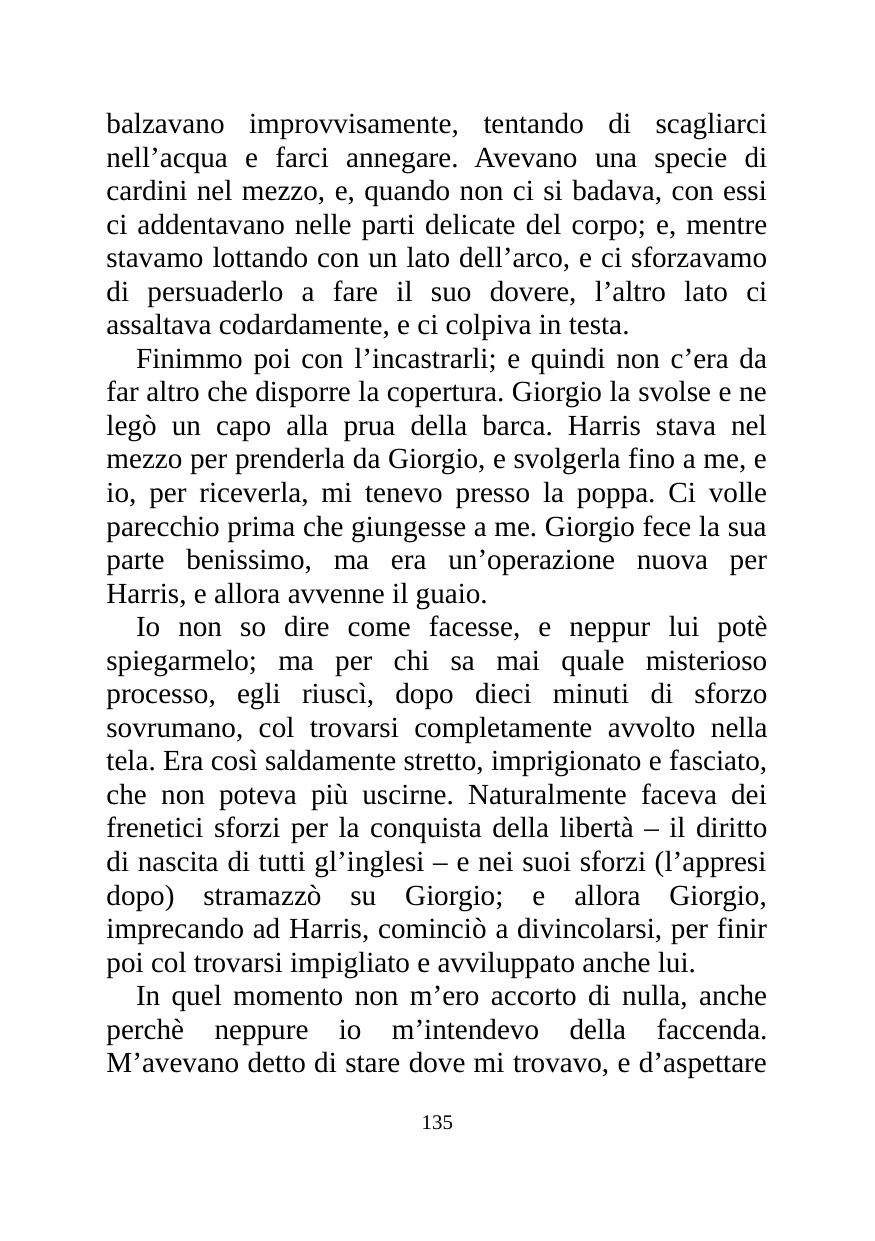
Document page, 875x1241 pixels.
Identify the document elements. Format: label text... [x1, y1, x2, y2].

text balzavano improvvisamente, tentando di scagliarci nell’acqua e farci annegare. Avevano una specie di cardini nel mezzo, e, quando non ci si badava, con essi ci addentavano nelle parti delicate del corpo; e, mentre stavamo lottando con un lato dell’arco, e ci sforzavamo di persuaderlo a fare il suo dovere, l’altro lato ci assaltava codardamente, e ci colpiva in testa. [106, 106, 768, 341]
text Io non so dire come facesse, e neppur lui potè spiegarmelo; ma per chi sa mai quale misterioso processo, egli riuscì, dopo dieci minuti di sforzo sovrumano, col trovarsi completamente avvolto nella tela. Era così saldamente stretto, imprigionato e fasciato, che non poteva più uscirne. Naturalmente faceva dei frenetici sforzi per la conquista della libertà – il diritto di nascita di tutti gl’inglesi – e nei suoi sforzi (l’appresi dopo) stramazzò su Giorgio; e allora Giorgio, imprecando ad Harris, cominciò a divincolarsi, per finir poi col trovarsi impigliato e avviluppato anche lui. [106, 609, 768, 978]
text Finimmo poi con l’incastrarli; e quindi non c’era da far altro che disporre la copertura. Giorgio la svolse e ne legò un capo alla prua della barca. Harris stava nel mezzo per prenderla da Giorgio, e svolgerla fino a me, e io, per riceverla, mi tenevo presso la poppa. Ci volle parecchio prima che giungesse a me. Giorgio fece la sua parte benissimo, ma era un’operazione nuova per Harris, e allora avvenne il guaio. [106, 341, 768, 609]
text In quel momento non m’ero accorto di nulla, anche perchè neppure io m’intendevo della faccenda. M’avevano detto di stare dove mi trovavo, e d’aspettare [106, 978, 768, 1079]
